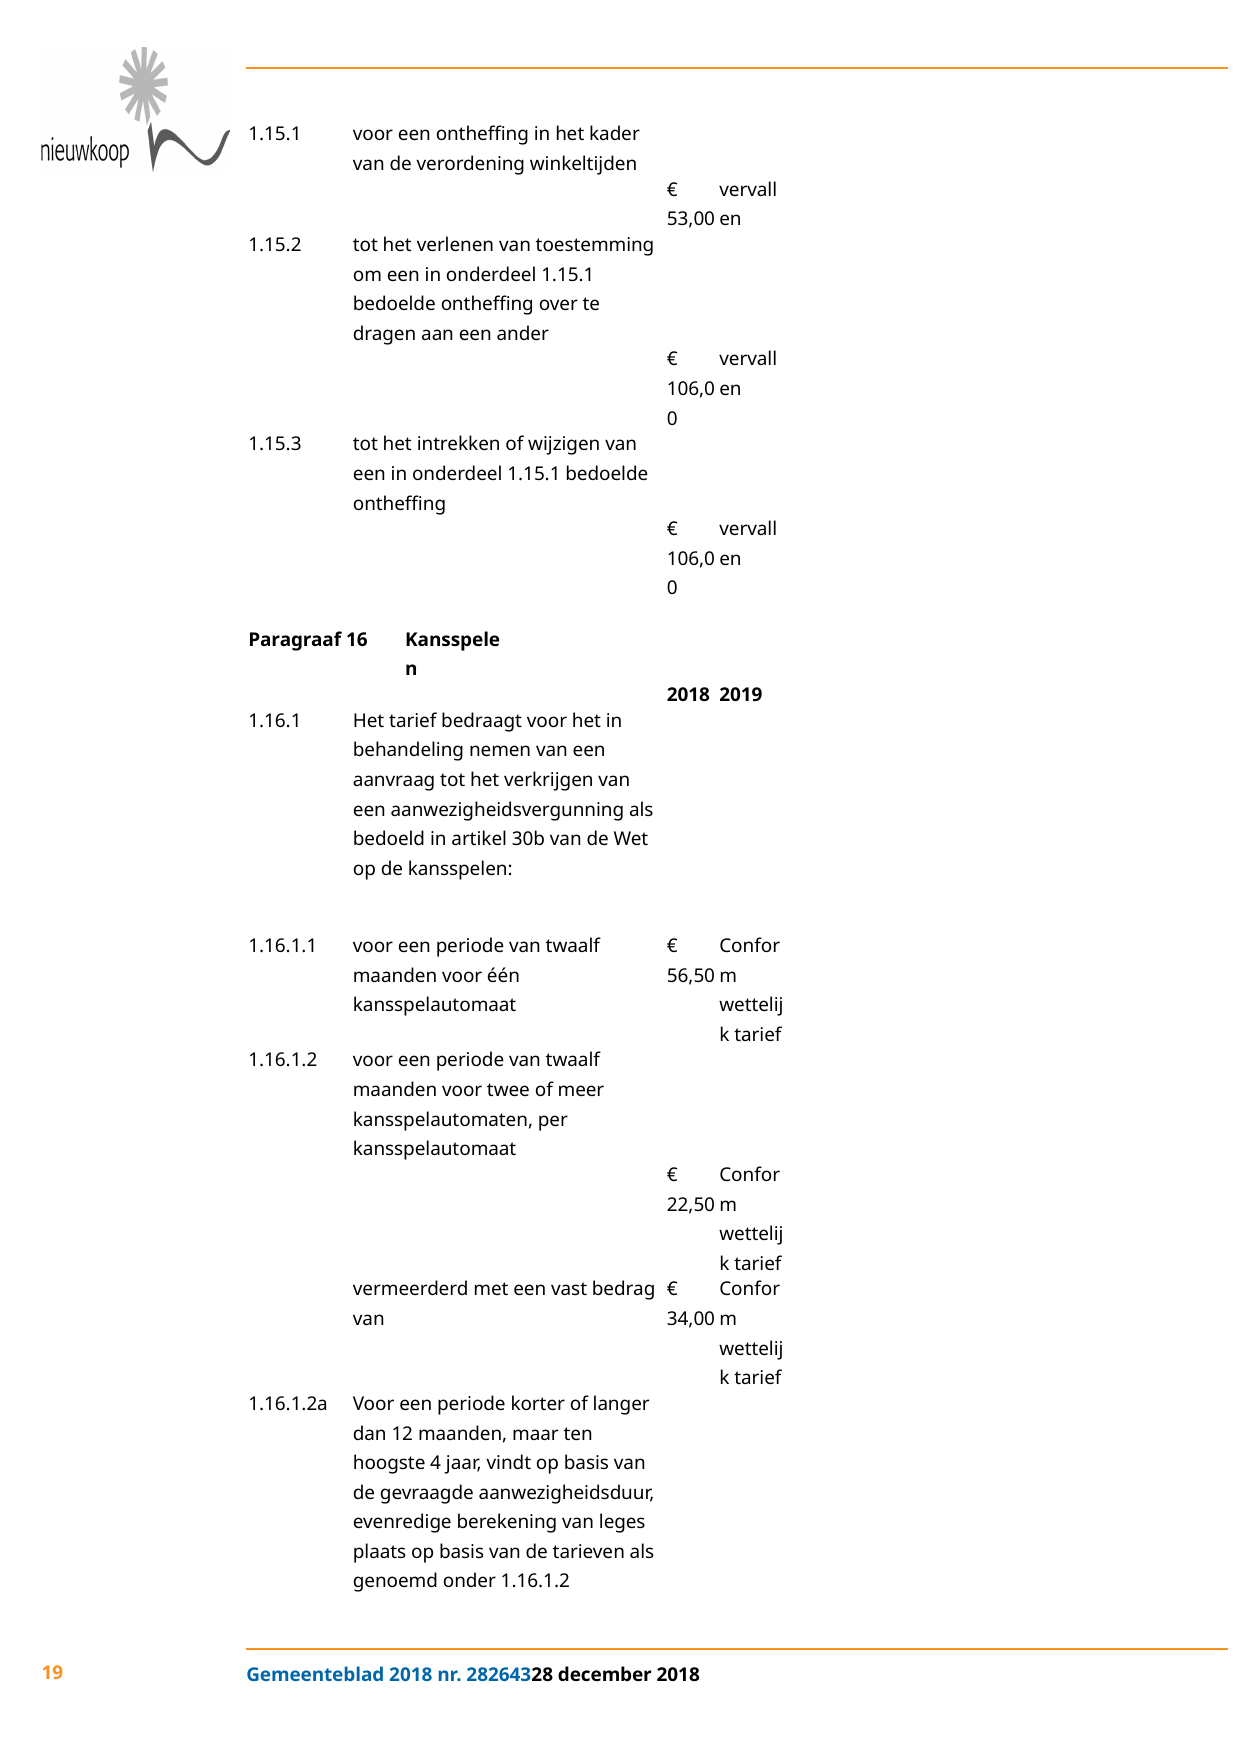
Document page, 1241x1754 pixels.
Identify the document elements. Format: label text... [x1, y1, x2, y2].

table_cell [890, 431, 942, 515]
table_cell Het tarief bedraagt voor het in behandeling nemen van een aanvraag tot het verkrijgen van een aanwezigheidsvergunning als bedoeld in artikel 30b van de Wet op de kansspelen: [353, 707, 667, 881]
table_cell [1099, 906, 1152, 932]
table_cell [1099, 121, 1152, 176]
table_cell [248, 681, 300, 707]
table_cell [457, 600, 510, 626]
table_cell [353, 881, 667, 906]
table_cell [667, 231, 719, 346]
table_cell € 106,00 [667, 346, 719, 431]
table_cell [353, 95, 667, 121]
table_cell [248, 346, 300, 431]
table_cell [1099, 231, 1152, 346]
table_cell [353, 600, 405, 626]
table_cell [510, 600, 562, 626]
table_cell [1047, 431, 1099, 515]
table_cell [667, 906, 719, 932]
table_cell [838, 431, 890, 515]
table_cell [994, 121, 1047, 176]
table_cell [667, 1390, 719, 1593]
table_cell [1099, 600, 1152, 626]
table_cell [942, 346, 994, 431]
table_cell [300, 681, 353, 707]
table_cell [942, 176, 994, 231]
table_cell [300, 515, 353, 600]
table_cell [562, 681, 614, 707]
table_cell [1099, 932, 1152, 1047]
table_cell [1047, 176, 1099, 231]
table_cell [785, 681, 837, 707]
table_cell [1099, 346, 1152, 431]
table_cell [1047, 932, 1099, 1047]
table_cell [838, 1047, 890, 1161]
table_cell [838, 231, 890, 346]
table_cell 1.15.1 [248, 121, 353, 176]
table_cell [890, 600, 942, 626]
table_cell 1.15.2 [248, 231, 353, 346]
table_cell [785, 881, 837, 906]
table_cell [994, 431, 1047, 515]
table_cell [890, 906, 942, 932]
table_cell [994, 176, 1047, 231]
table_cell [353, 906, 667, 932]
table_cell [1099, 515, 1152, 600]
table_cell [1047, 681, 1099, 707]
table_cell [890, 1047, 942, 1161]
table_cell vervallen [719, 515, 785, 600]
table_cell 1.16.1.1 [248, 932, 353, 1047]
table_cell [1047, 346, 1099, 431]
table_cell [838, 906, 890, 932]
table_cell [890, 346, 942, 431]
table_cell [942, 881, 994, 906]
table_cell [667, 121, 719, 176]
table_cell [942, 681, 994, 707]
table_cell Conform wettelijk tarief [719, 1161, 785, 1276]
table_cell [890, 881, 942, 906]
table_cell [1099, 95, 1152, 121]
table_cell [300, 176, 353, 231]
table_cell [300, 95, 353, 121]
table_cell [1099, 707, 1152, 881]
table_cell [719, 1047, 785, 1161]
table_cell 2019 [719, 681, 785, 707]
table_cell [838, 707, 890, 881]
table_cell [942, 707, 994, 881]
table_cell [994, 906, 1047, 932]
table_cell [838, 681, 890, 707]
table_cell [1099, 431, 1152, 515]
table_cell [942, 626, 994, 681]
table_cell [785, 600, 837, 626]
table_cell [838, 1390, 890, 1593]
table_cell tot het intrekken of wijzigen van een in onderdeel 1.15.1 bedoelde ontheffing [353, 431, 667, 515]
table_cell [994, 231, 1047, 346]
table_cell [719, 881, 785, 906]
table_cell [667, 707, 719, 881]
table_cell Conform wettelijk tarief [719, 1276, 785, 1390]
table_cell [667, 95, 719, 121]
table_cell [667, 600, 719, 626]
table_cell vervallen [719, 176, 785, 231]
table_cell [994, 1390, 1047, 1593]
table_cell [785, 932, 837, 1047]
table_cell [838, 626, 890, 681]
table_cell [942, 121, 994, 176]
table_cell [719, 431, 785, 515]
table_cell [785, 1047, 837, 1161]
table_cell [1047, 626, 1099, 681]
table_cell [1047, 1047, 1099, 1161]
table_cell Paragraaf 16 [248, 626, 405, 681]
table_cell [1047, 881, 1099, 906]
table_cell € 22,50 [667, 1161, 719, 1276]
table_cell [1047, 600, 1099, 626]
table_cell [353, 1161, 667, 1276]
table_cell [1099, 881, 1152, 906]
table_cell [1099, 1161, 1152, 1276]
table_cell [994, 1276, 1047, 1390]
table_cell [838, 346, 890, 431]
table_cell [300, 600, 353, 626]
table_cell [457, 681, 510, 707]
table_cell [942, 600, 994, 626]
table_cell [890, 1276, 942, 1390]
table_cell [1099, 176, 1152, 231]
table_cell [1047, 1390, 1099, 1593]
table_cell [300, 346, 353, 431]
table_cell [890, 681, 942, 707]
table_cell [785, 95, 837, 121]
table_cell [248, 95, 300, 121]
table_cell [890, 707, 942, 881]
table_cell [942, 95, 994, 121]
table_cell [300, 906, 353, 932]
table_cell [248, 881, 300, 906]
table_cell [719, 906, 785, 932]
table_cell [942, 932, 994, 1047]
table_cell [785, 121, 837, 176]
table_cell [1047, 707, 1099, 881]
table_cell [353, 515, 667, 600]
table_cell [1047, 1276, 1099, 1390]
table_cell [994, 95, 1047, 121]
table_cell [942, 1390, 994, 1593]
table_cell 1.15.3 [248, 431, 353, 515]
table_cell [942, 1047, 994, 1161]
table_cell [838, 515, 890, 600]
table_cell [510, 681, 562, 707]
table_cell [994, 626, 1047, 681]
table_cell [1099, 1276, 1152, 1390]
table_cell [994, 707, 1047, 881]
table_cell [1047, 121, 1099, 176]
table_cell [785, 1276, 837, 1390]
table_cell vervallen [719, 346, 785, 431]
table_cell € 56,50 [667, 932, 719, 1047]
table_cell [994, 515, 1047, 600]
table_cell [667, 1047, 719, 1161]
table_cell [300, 1161, 353, 1276]
table_cell [838, 600, 890, 626]
table_cell [719, 95, 785, 121]
table_cell Voor een periode korter of langer dan 12 maanden, maar ten hoogste 4 jaar, vindt op basis van de gevraagde aanwezigheidsduur, evenredige berekening van leges plaats op basis van de tarieven als genoemd onder 1.16.1.2 [353, 1390, 667, 1593]
table_cell 2018 [667, 681, 719, 707]
table_cell vermeerderd met een vast bedrag van [353, 1276, 667, 1390]
table_cell voor een periode van twaalf maanden voor twee of meer kansspelautomaten, per kansspelautomaat [353, 1047, 667, 1161]
table_cell [667, 431, 719, 515]
table_cell [942, 431, 994, 515]
table_cell [942, 1161, 994, 1276]
table_cell [510, 626, 562, 681]
table_cell [785, 707, 837, 881]
table_cell [994, 881, 1047, 906]
table_cell Conform wettelijk tarief [719, 932, 785, 1047]
table_cell [994, 1161, 1047, 1276]
table_cell [785, 176, 837, 231]
table_cell 1.16.1.2 [248, 1047, 353, 1161]
table_cell [838, 932, 890, 1047]
table_cell [614, 600, 667, 626]
table_cell [890, 515, 942, 600]
table_cell [890, 932, 942, 1047]
table_cell [994, 1047, 1047, 1161]
table_cell [890, 1161, 942, 1276]
table_cell [1099, 1047, 1152, 1161]
table_cell [248, 1161, 300, 1276]
table_cell [719, 707, 785, 881]
table_cell € 106,00 [667, 515, 719, 600]
table_cell [248, 515, 300, 600]
table_cell [719, 626, 785, 681]
table_cell [785, 626, 837, 681]
table_cell [719, 1390, 785, 1593]
table_cell [614, 681, 667, 707]
table_cell [353, 681, 405, 707]
table_cell [890, 176, 942, 231]
table_cell [890, 121, 942, 176]
table_cell tot het verlenen van toestemming om een in onderdeel 1.15.1 bedoelde ontheffing over te dragen aan een ander [353, 231, 667, 346]
table_cell [405, 681, 457, 707]
table_cell [248, 1276, 300, 1390]
table_cell [248, 906, 300, 932]
picture [41, 47, 231, 172]
table_cell voor een ontheffing in het kader van de verordening winkeltijden [353, 121, 667, 176]
table_cell [300, 1276, 353, 1390]
table_cell [838, 121, 890, 176]
table_cell [405, 600, 457, 626]
table_cell [838, 1161, 890, 1276]
table_cell [838, 95, 890, 121]
table_cell [890, 231, 942, 346]
table_cell [785, 346, 837, 431]
table_cell [1047, 906, 1099, 932]
table_cell [994, 600, 1047, 626]
table_cell [890, 1390, 942, 1593]
table_cell Kansspelen [405, 626, 510, 681]
table_cell [838, 1276, 890, 1390]
table_cell [785, 1161, 837, 1276]
table_cell [838, 881, 890, 906]
table_cell [614, 626, 667, 681]
table_cell [890, 95, 942, 121]
table_cell [890, 626, 942, 681]
table_cell [1047, 95, 1099, 121]
table_cell [1099, 681, 1152, 707]
table_cell [994, 681, 1047, 707]
table_cell [719, 600, 785, 626]
table_cell [562, 626, 614, 681]
table_cell [1099, 626, 1152, 681]
table_cell [1099, 1390, 1152, 1593]
table_cell voor een periode van twaalf maanden voor één kansspelautomaat [353, 932, 667, 1047]
table_cell [667, 881, 719, 906]
table_cell € 53,00 [667, 176, 719, 231]
table_cell [785, 431, 837, 515]
table_cell [248, 600, 300, 626]
table_cell [1047, 1161, 1099, 1276]
table_cell [1047, 231, 1099, 346]
table_cell [785, 1390, 837, 1593]
table_cell [562, 600, 614, 626]
table_cell [785, 231, 837, 346]
table_cell [994, 346, 1047, 431]
table_cell € 34,00 [667, 1276, 719, 1390]
table_cell [942, 515, 994, 600]
table_cell [942, 231, 994, 346]
table_cell [719, 231, 785, 346]
table_cell [248, 176, 300, 231]
table_cell [1047, 515, 1099, 600]
table_cell [942, 1276, 994, 1390]
table_cell 1.16.1.2a [248, 1390, 353, 1593]
table_cell 1.16.1 [248, 707, 353, 881]
table_cell [719, 121, 785, 176]
table_cell [785, 515, 837, 600]
table_cell [353, 176, 667, 231]
table_cell [994, 932, 1047, 1047]
table_cell [300, 881, 353, 906]
table_cell [667, 626, 719, 681]
table_cell [785, 906, 837, 932]
table_cell [838, 176, 890, 231]
table_cell [942, 906, 994, 932]
table_cell [353, 346, 667, 431]
